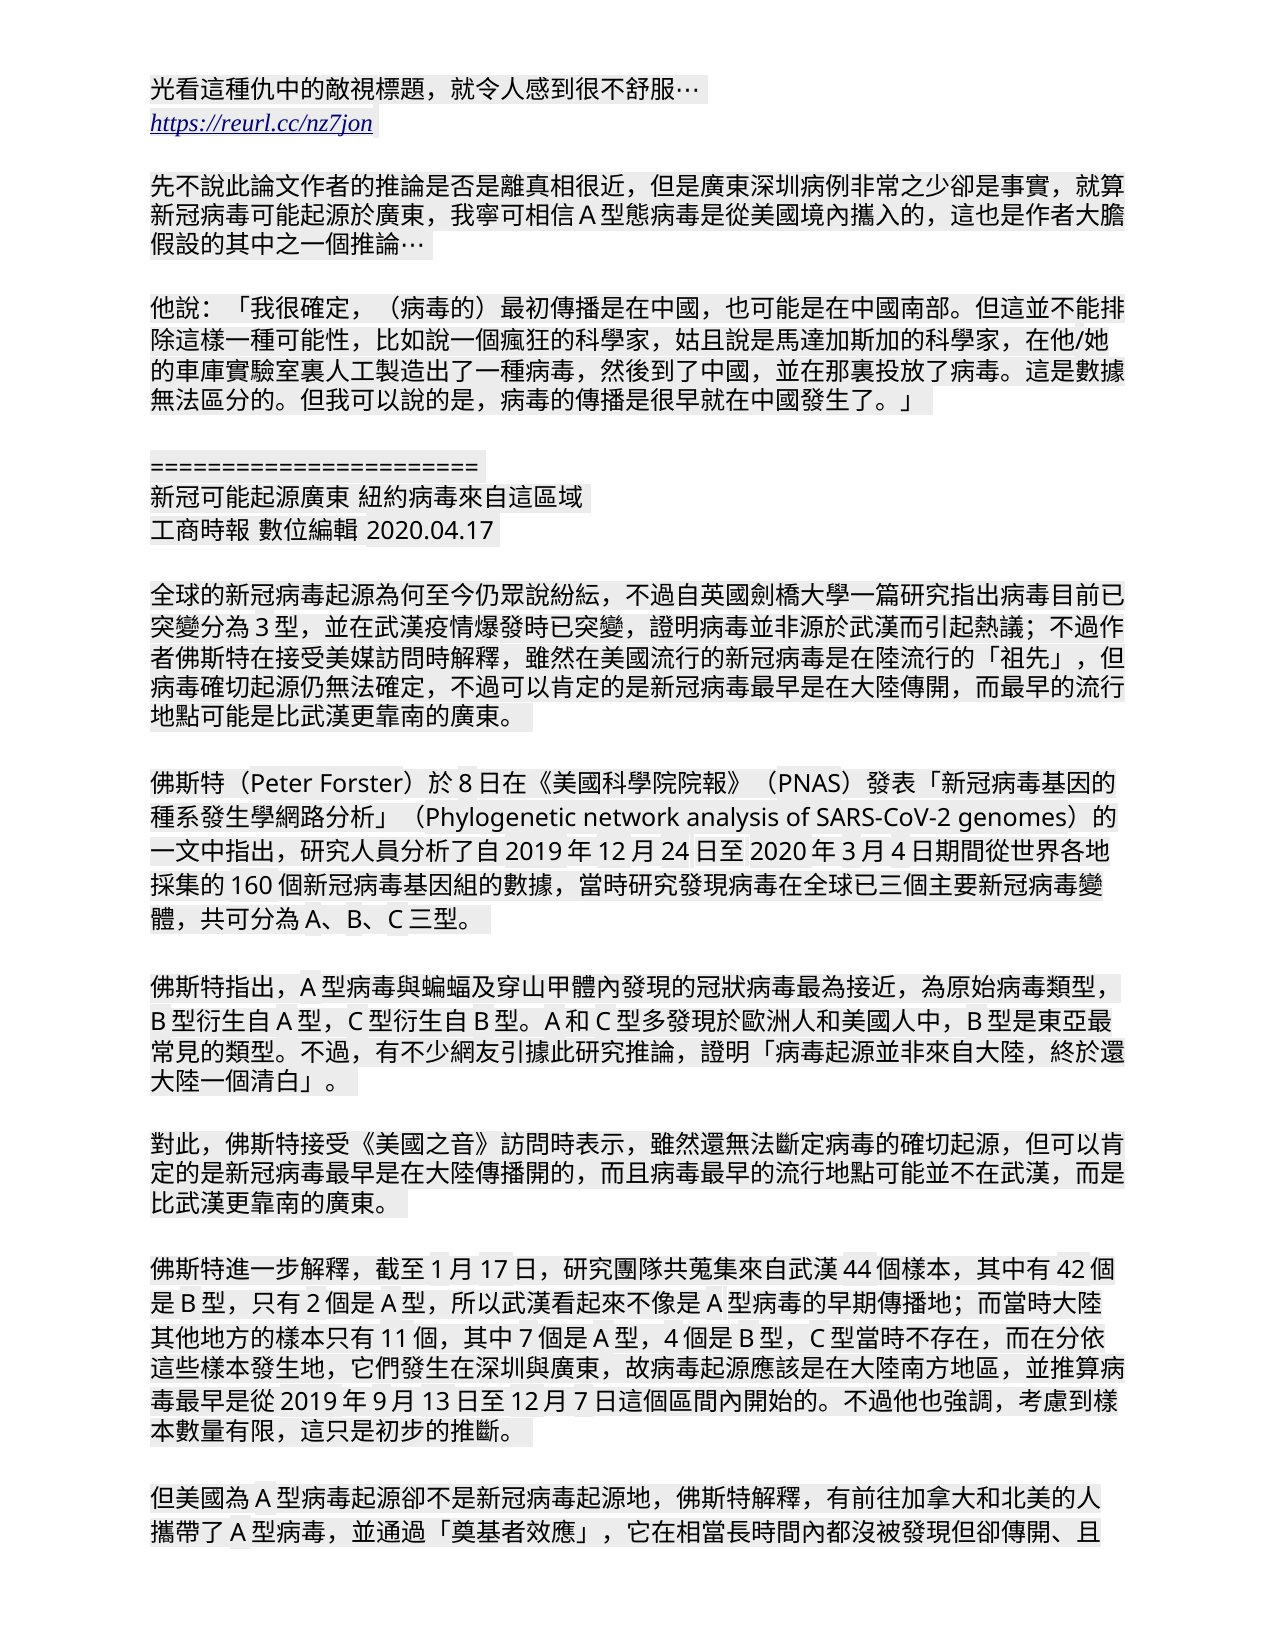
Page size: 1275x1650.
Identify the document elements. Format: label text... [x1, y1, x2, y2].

text 光看這種仇中的敵視標題，就令人感到很不舒服⋯ https://reurl.cc/nz7jon 先不說此論文作者的推論是否是離真相很近，但是廣東深圳病例非常之少卻是事實，就算新冠病毒可能起源於廣東，我寧可相信Ａ型態病毒是從美國境內攜入的，這也是作者大膽假設的其中之一個推論⋯ 他說：「我很確定，（病毒的）最初傳播是在中國，也可能是在中國南部。但這並不能排除這樣一種可能性，比如說一個瘋狂的科學家，姑且說是馬達加斯加的科學家，在他/她的車庫實驗室裏人工製造出了一種病毒，然後到了中國，並在那裏投放了病毒。這是數據無法區分的。但我可以說的是，病毒的傳播是很早就在中國發生了。」 ======================= 新冠可能起源廣東 紐約病毒來自這區域 工商時報 數位編輯 2020.04.17 全球的新冠病毒起源為何至今仍眾說紛紜，不過自英國劍橋大學一篇研究指出病毒目前已突變分為3型，並在武漢疫情爆發時已突變，證明病毒並非源於武漢而引起熱議；不過作者佛斯特在接受美媒訪問時解釋，雖然在美國流行的新冠病毒是在陸流行的「祖先」，但病毒確切起源仍無法確定，不過可以肯定的是新冠病毒最早是在大陸傳開，而最早的流行地點可能是比武漢更靠南的廣東。 佛斯特（Peter Forster）於8日在《美國科學院院報》（PNAS）發表「新冠病毒基因的種系發生學網路分析」（Phylogenetic network analysis of SARS-CoV-2 genomes）的一文中指出，研究人員分析了自2019年12月24日至2020年3月4日期間從世界各地採集的160個新冠病毒基因組的數據，當時研究發現病毒在全球已三個主要新冠病毒變體，共可分為A、B、C三型。 佛斯特指出，A型病毒與蝙蝠及穿山甲體內發現的冠狀病毒最為接近，為原始病毒類型，B型衍生自A型，C型衍生自B型。A和C型多發現於歐洲人和美國人中，B型是東亞最常見的類型。不過，有不少網友引據此研究推論，證明「病毒起源並非來自大陸，終於還大陸一個清白」。 對此，佛斯特接受《美國之音》訪問時表示，雖然還無法斷定病毒的確切起源，但可以肯定的是新冠病毒最早是在大陸傳播開的，而且病毒最早的流行地點可能並不在武漢，而是比武漢更靠南的廣東。 佛斯特進一步解釋，截至1月17日，研究團隊共蒐集來自武漢44個樣本，其中有42個是B型，只有2個是A型，所以武漢看起來不像是A型病毒的早期傳播地；而當時大陸其他地方的樣本只有11個，其中7個是A型，4個是B型，C型當時不存在，而在分依這些樣本發生地，它們發生在深圳與廣東，故病毒起源應該是在大陸南方地區，並推算病毒最早是從2019年9月13日至12月7日這個區間內開始的。不過他也強調，考慮到樣本數量有限，這只是初步的推斷。 但美國為A型病毒起源卻不是新冠病毒起源地，佛斯特解釋，有前往加拿大和北美的人攜帶了A型病毒，並通過「奠基者效應」，它在相當長時間內都沒被發現但卻傳開、且 [150, 75, 1125, 1549]
